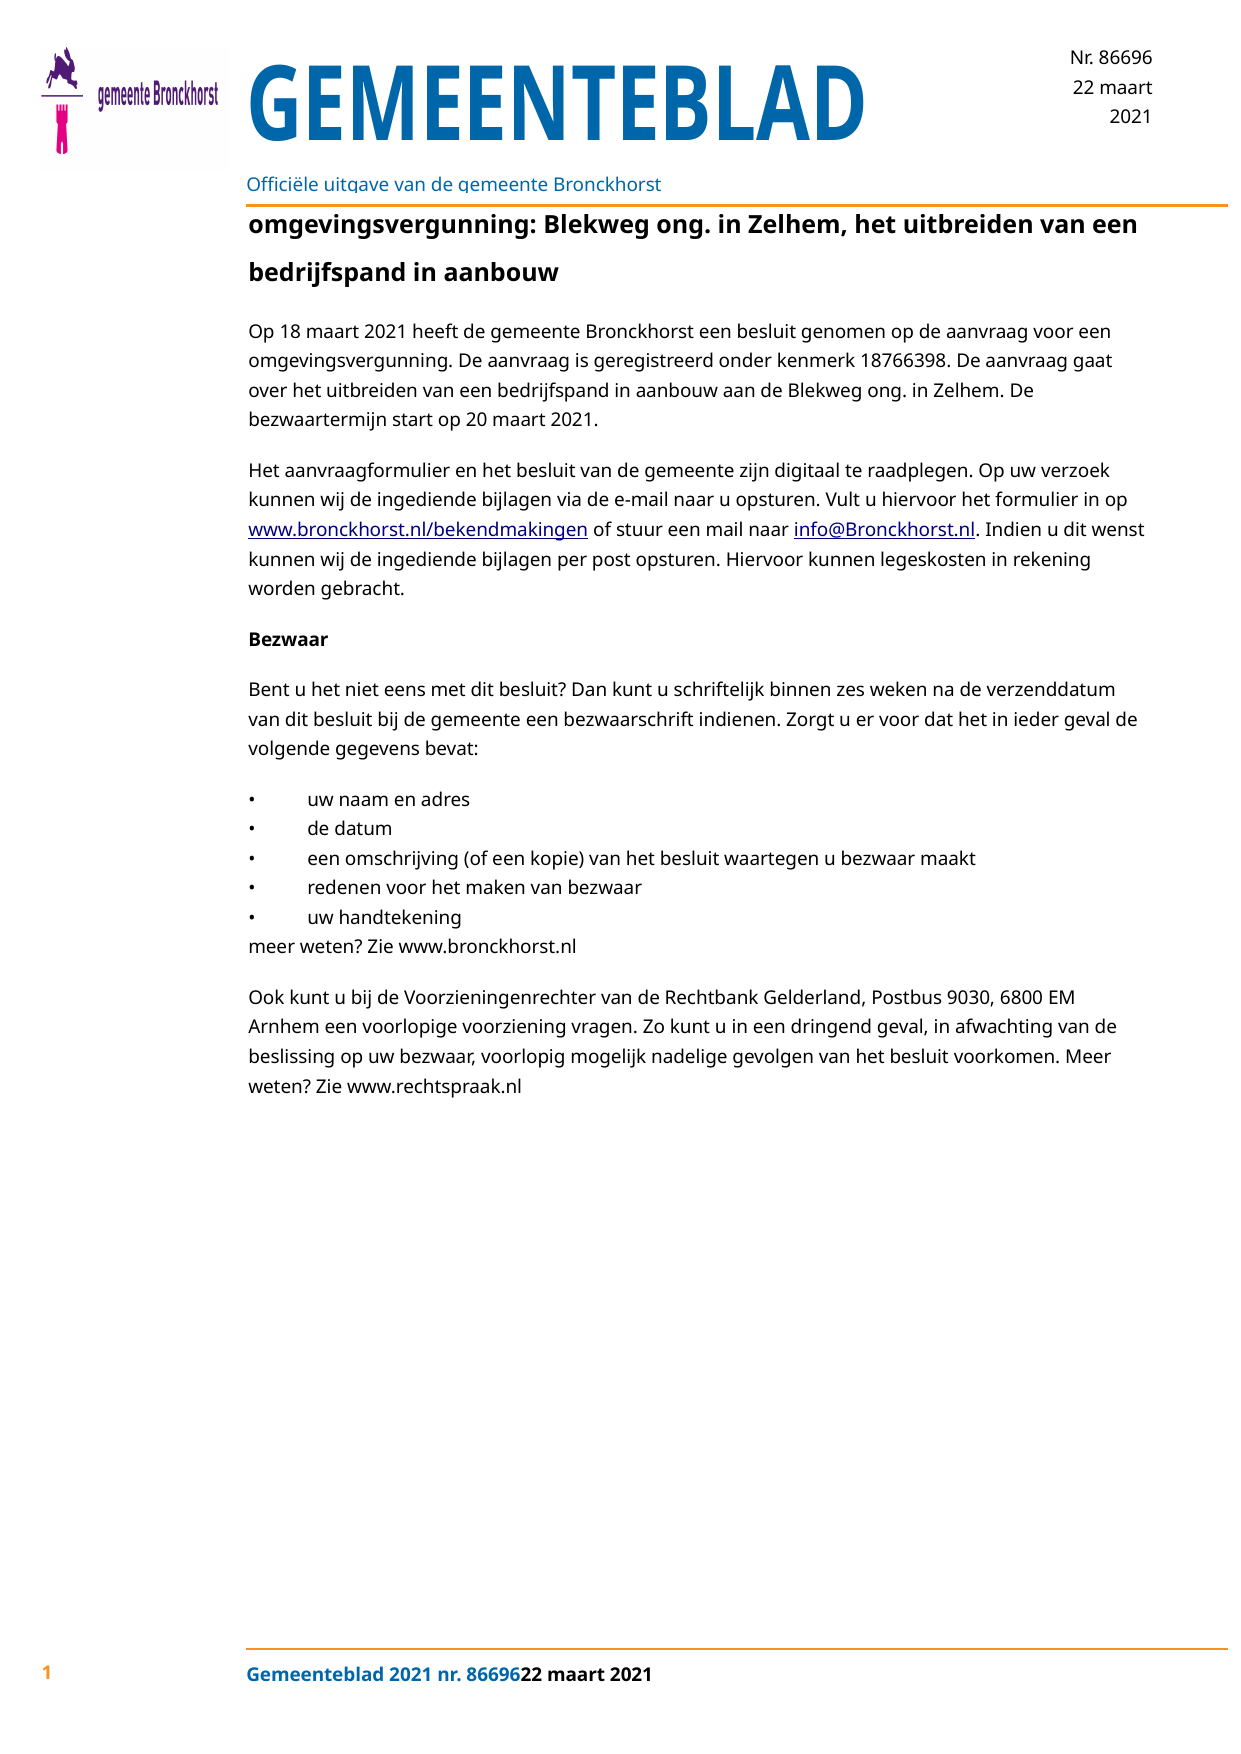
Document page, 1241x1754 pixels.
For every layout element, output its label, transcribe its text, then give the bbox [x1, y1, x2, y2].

list de datum [248, 815, 1152, 841]
list uw naam en adres [248, 786, 1152, 812]
text Ook kunt u bij de Voorzieningenrechter van de Rechtbank Gelderland, Postbus 9030, 6800 EM Arnhem een voorlopige voorziening vragen. Zo kunt u in een dringend geval, in afwachting van de beslissing op uw bezwaar, voorlopig mogelijk nadelige gevolgen van het besluit voorkomen. Meer weten? Zie www.rechtspraak.nl [248, 984, 1152, 1099]
text Het aanvraagformulier en het besluit van de gemeente zijn digitaal te raadplegen. Op uw verzoek kunnen wij de ingediende bijlagen via de e-mail naar u opsturen. Vult u hiervoor het formulier in op www.bronckhorst.nl/bekendmakingen of stuur een mail naar info@Bronckhorst.nl. Indien u dit wenst kunnen wij de ingediende bijlagen per post opsturen. Hiervoor kunnen legeskosten in rekening worden gebracht. [248, 457, 1152, 601]
text Op 18 maart 2021 heeft de gemeente Bronckhorst een besluit genomen op de aanvraag voor een omgevingsvergunning. De aanvraag is geregistreerd onder kenmerk 18766398. De aanvraag gaat over het uitbreiden van een bedrijfspand in aanbouw aan de Blekweg ong. in Zelhem. De bezwaartermijn start op 20 maart 2021. [248, 318, 1152, 432]
list uw handtekening [248, 904, 1152, 930]
text Bezwaar [248, 626, 1152, 652]
list een omschrijving (of een kopie) van het besluit waartegen u bezwaar maakt [248, 845, 1152, 871]
picture [41, 47, 231, 172]
text omgevingsvergunning: Blekweg ong. in Zelhem, het uitbreiden van een bedrijfspand in aanbouw [248, 207, 1152, 288]
text Bent u het niet eens met dit besluit? Dan kunt u schriftelijk binnen zes weken na de verzenddatum van dit besluit bij de gemeente een bezwaarschrift indienen. Zorgt u er voor dat het in ieder geval de volgende gegevens bevat: [248, 676, 1152, 761]
text meer weten? Zie www.bronckhorst.nl [248, 934, 1152, 959]
list redenen voor het maken van bezwaar [248, 874, 1152, 900]
